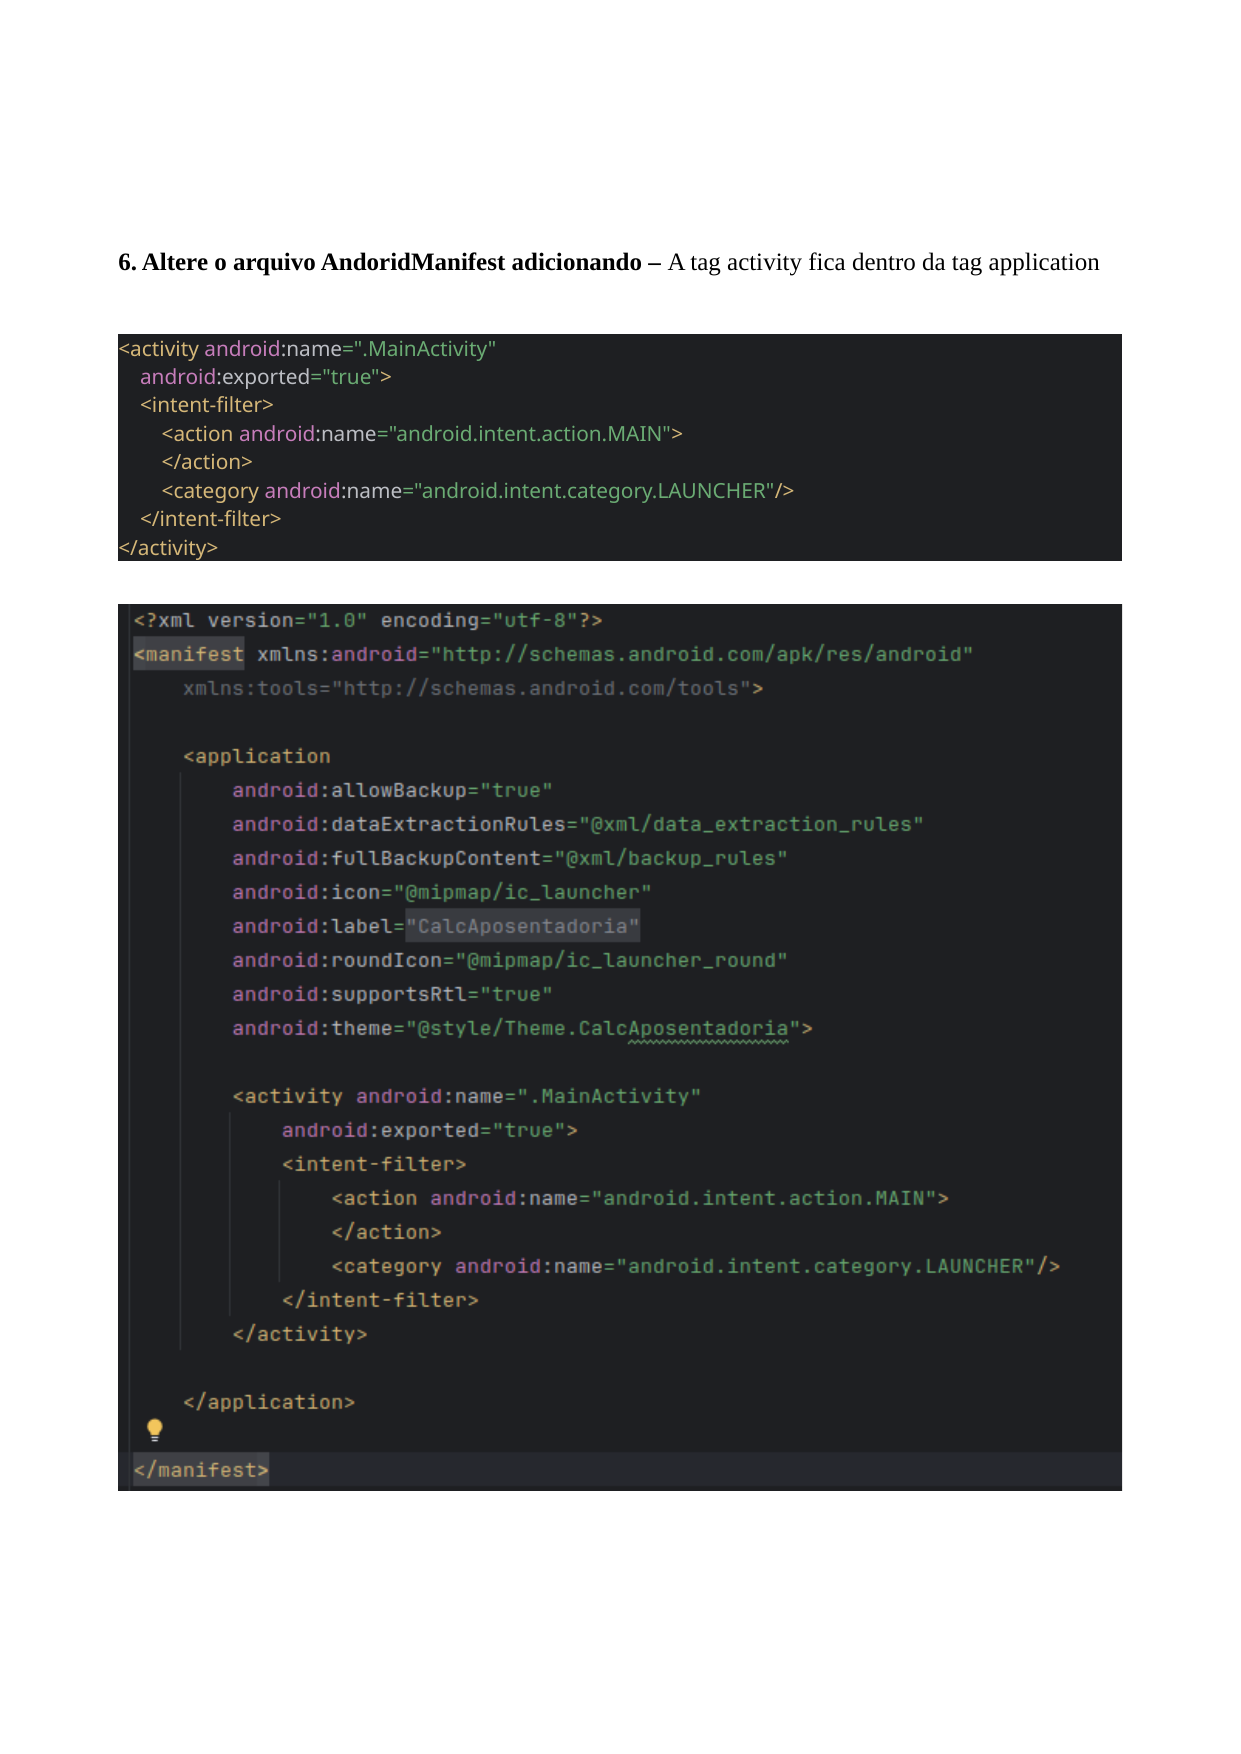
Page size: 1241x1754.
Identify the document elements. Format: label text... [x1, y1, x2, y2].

text <activity android:name=".MainActivity" android:exported="true"> <intent-filter> <action android:name="android.intent.action.MAIN"> </action> <category android:name="android.intent.category.LAUNCHER"/> </intent-filter> </activity> [118, 334, 1122, 561]
picture [118, 604, 1123, 1491]
text 6. Altere o arquivo AndoridManifest adicionando – A tag activity fica dentro da tag application [118, 247, 1122, 276]
